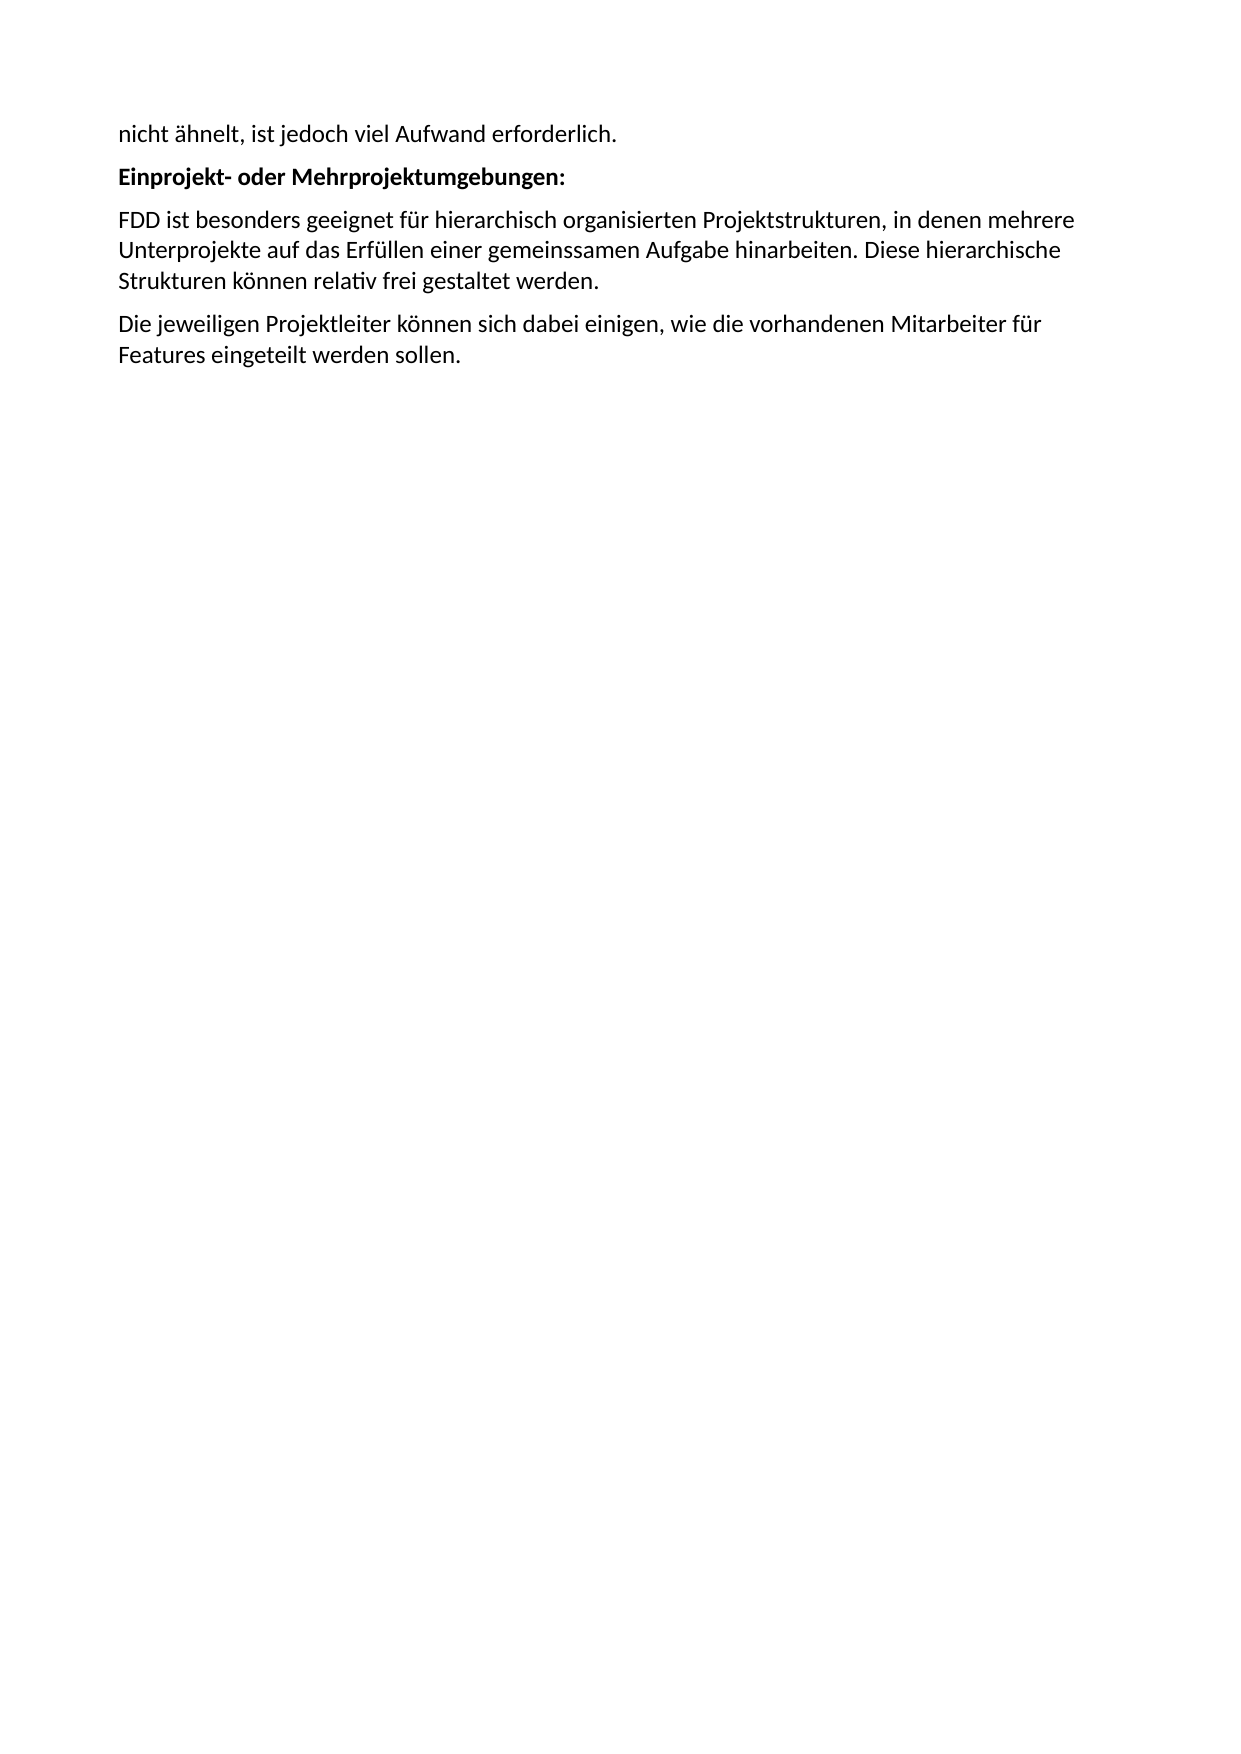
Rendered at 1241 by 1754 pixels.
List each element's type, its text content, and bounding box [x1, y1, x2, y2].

text nicht ähnelt, ist jedoch viel Aufwand erforderlich. [118, 118, 1122, 149]
text FDD ist besonders geeignet für hierarchisch organisierten Projektstrukturen, in denen mehrere Unterprojekte auf das Erfüllen einer gemeinssamen Aufgabe hinarbeiten. Diese hierarchische Strukturen können relativ frei gestaltet werden. [118, 204, 1122, 296]
text Die jeweiligen Projektleiter können sich dabei einigen, wie die vorhandenen Mitarbeiter für Features eingeteilt werden sollen. [118, 308, 1122, 369]
text Einprojekt- oder Mehrprojektumgebungen: [118, 161, 1122, 192]
